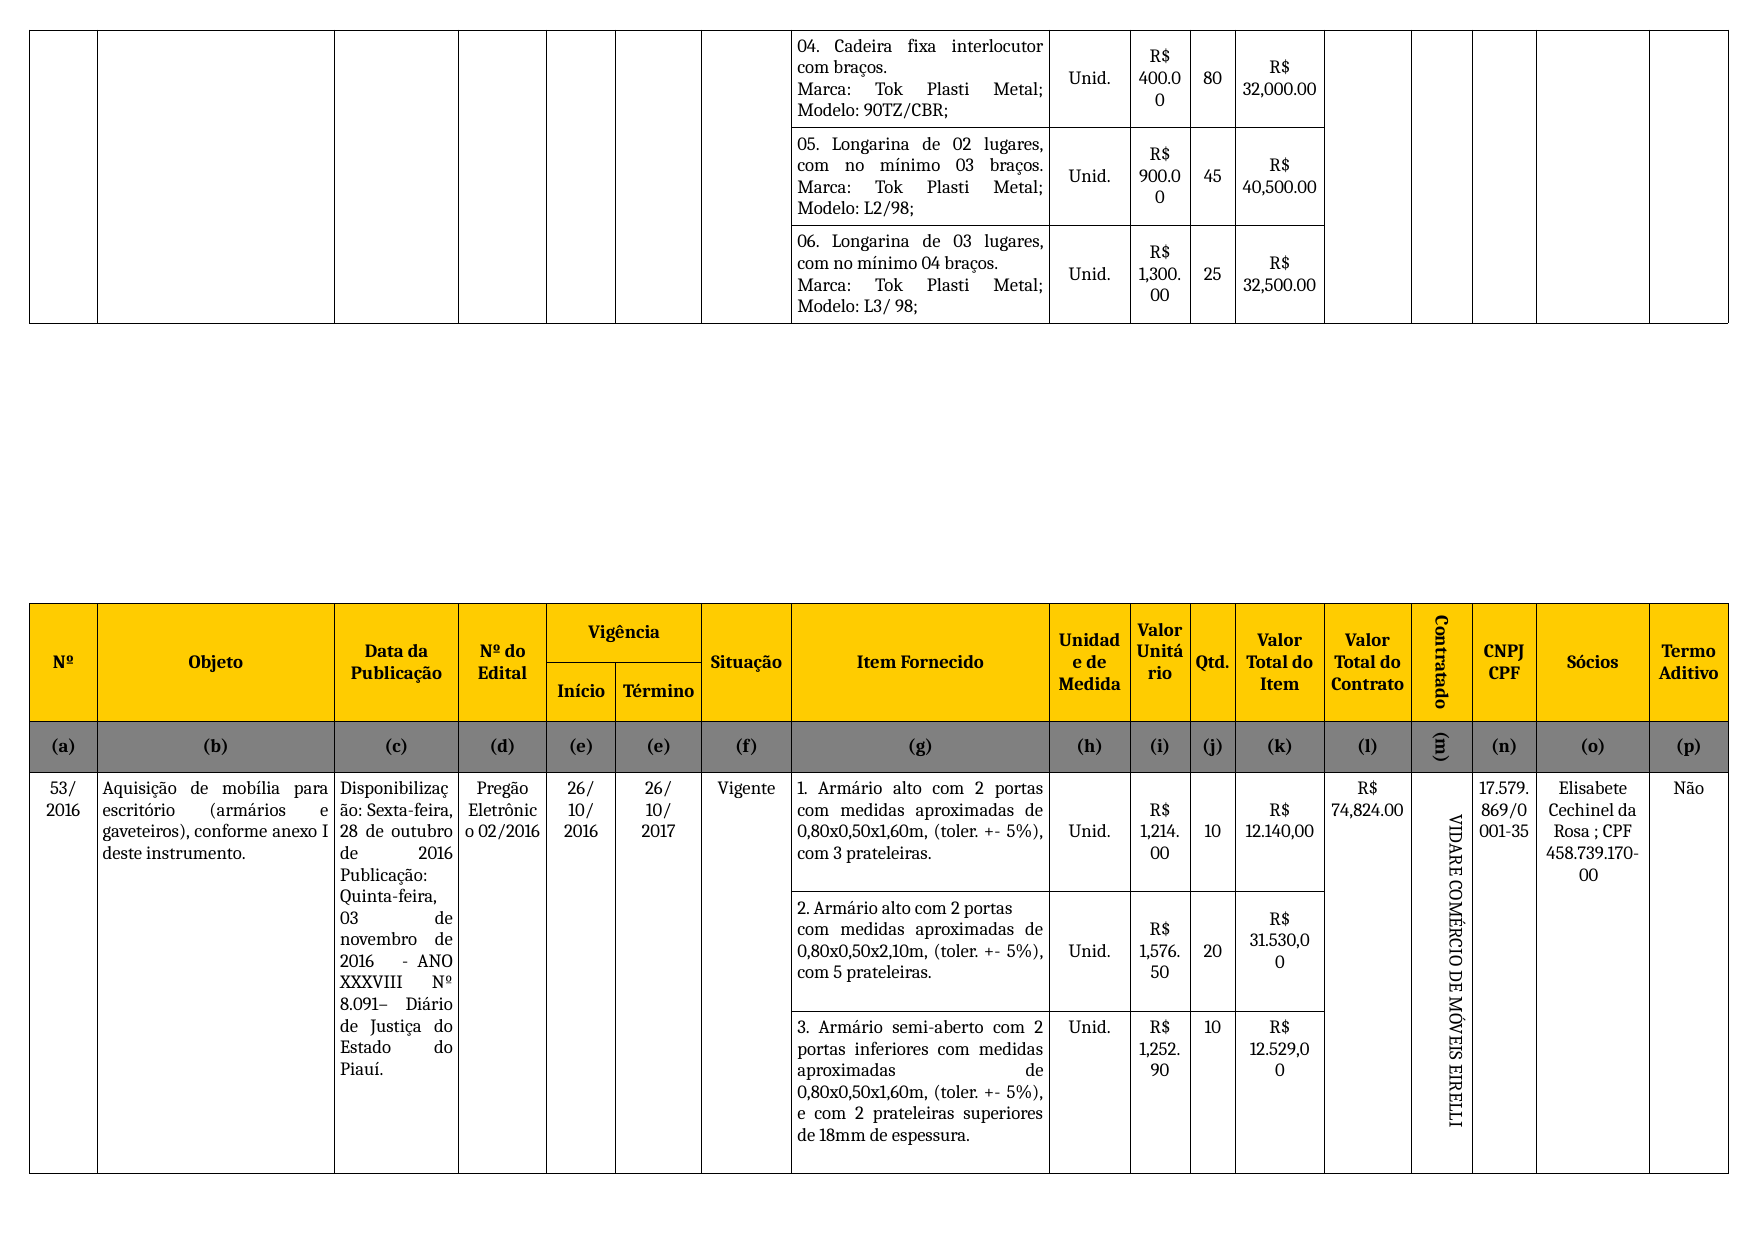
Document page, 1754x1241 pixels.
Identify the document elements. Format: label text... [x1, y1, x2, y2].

table_cell 3. Armário semi-aberto com 2 portas inferiores com medidas aproximadas de 0,80x0,50x1,60m, (toler. +- 5%), e com 2 prateleiras superiores de 18mm de espessura. [792, 1012, 1049, 1173]
table_cell (i) [1131, 722, 1190, 772]
table_cell R$ 1.300,00 [1131, 226, 1190, 323]
table_cell (a) [30, 722, 97, 772]
table_header Nº [30, 604, 97, 721]
table_cell Unid. [1050, 773, 1130, 891]
table_header CNPJ CPF [1473, 604, 1536, 721]
table_cell Não [1650, 773, 1728, 1173]
table_header Qtd. [1191, 604, 1235, 721]
table_cell 1. Armário alto com 2 portas com medidas aproximadas de 0,80x0,50x1,60m, (toler. +- 5%), com 3 prateleiras. [792, 773, 1049, 891]
table_cell 10 [1191, 773, 1235, 891]
table_cell R$ 32.500,00 [1236, 226, 1324, 323]
table_cell [702, 31, 791, 323]
table_cell (j) [1191, 722, 1235, 772]
table_cell 26/ 10/ 2016 [547, 773, 615, 1173]
table_cell 45 [1191, 128, 1235, 225]
table_cell Elisabete Cechinel da Rosa ; CPF 458.739.170-00 [1537, 773, 1649, 1173]
table_cell R$ 12.529,0 0 [1236, 1012, 1324, 1173]
table_cell (b) [98, 722, 334, 772]
table_cell Aquisição de mobília para escritório (armários e gaveteiros), conforme anexo I deste instrumento. [98, 773, 334, 1173]
table_cell [547, 31, 615, 323]
table_cell (p) [1650, 722, 1728, 772]
table_cell R$ 32.000,00 [1236, 31, 1324, 127]
table_cell (f) [702, 722, 791, 772]
table_header Nº do Edital [459, 604, 546, 721]
table_header Item Fornecido [792, 604, 1049, 721]
table_cell 17.579.869/0001-35 [1473, 773, 1536, 1173]
table_cell (l) [1325, 722, 1411, 772]
table_header Sócios [1537, 604, 1649, 721]
table_cell R$ 31.530,0 0 [1236, 892, 1324, 1011]
table_header Data da Publicação [335, 604, 458, 721]
table_cell R$ 1.252,90 [1131, 1012, 1190, 1173]
table_cell [1412, 31, 1472, 323]
table_cell R$ 400,00 [1131, 31, 1190, 127]
table_cell Unid. [1050, 226, 1130, 323]
table_header Valor Total do Item [1236, 604, 1324, 721]
table_cell Vigente [702, 773, 791, 1173]
table_cell (h) [1050, 722, 1130, 772]
table_cell (c) [335, 722, 458, 772]
table_cell 26/ 10/ 2017 [616, 773, 701, 1173]
table_cell [30, 31, 97, 323]
table_cell 04. Cadeira fixa interlocutor com braços. Marca: Tok Plasti Metal; Modelo: 90TZ/CBR; [792, 31, 1049, 127]
table_header Termo Aditivo [1650, 604, 1728, 721]
table_cell R$ 12.140,00 [1236, 773, 1324, 891]
table_cell 20 [1191, 892, 1235, 1011]
table_cell Pregão Eletrônico 02/2016 [459, 773, 546, 1173]
table_cell (m) [1412, 722, 1472, 772]
table_cell [335, 31, 458, 323]
table_cell Unid. [1050, 1012, 1130, 1173]
table_cell (g) [792, 722, 1049, 772]
table_cell 06. Longarina de 03 lugares, com no mínimo 04 braços. Marca: Tok Plasti Metal; Modelo: L3/ 98; [792, 226, 1049, 323]
table_cell R$ 1.576,50 [1131, 892, 1190, 1011]
table_header Valor Total do Contrato [1325, 604, 1411, 721]
table_cell 25 [1191, 226, 1235, 323]
table_cell (e) [547, 722, 615, 772]
table_cell Unid. [1050, 128, 1130, 225]
table_cell Unid. [1050, 31, 1130, 127]
table_cell Início [547, 663, 615, 721]
table_cell 2. Armário alto com 2 portas com medidas aproximadas de 0,80x0,50x2,10m, (toler. +- 5%), com 5 prateleiras. [792, 892, 1049, 1011]
table_cell [1325, 31, 1411, 323]
table_header Vigência [547, 604, 701, 662]
table_cell [1473, 31, 1536, 323]
table_header Objeto [98, 604, 334, 721]
table_cell (n) [1473, 722, 1536, 772]
table_cell R$ 1.214,00 [1131, 773, 1190, 891]
table_header Unidade de Medida [1050, 604, 1130, 721]
table_cell [98, 31, 334, 323]
table_cell 80 [1191, 31, 1235, 127]
table_cell VIDARE COMÉRCIO DE MÓVEIS EIRELLI [1412, 773, 1472, 1173]
table_cell [1650, 31, 1728, 323]
table_cell 10 [1191, 1012, 1235, 1173]
table_cell (d) [459, 722, 546, 772]
table_cell 53/ 2016 [30, 773, 97, 1173]
table_cell [616, 31, 701, 323]
table_cell [459, 31, 546, 323]
table_header Situação [702, 604, 791, 721]
table_cell R$ 74.824,00 [1325, 773, 1411, 1173]
table_cell Término [616, 663, 701, 721]
table_cell (e) [616, 722, 701, 772]
table_cell (o) [1537, 722, 1649, 772]
table_cell [1537, 31, 1649, 323]
table_cell Unid. [1050, 892, 1130, 1011]
table_cell R$ 900,00 [1131, 128, 1190, 225]
table_header Valor Unitário [1131, 604, 1190, 721]
table_cell Disponibilização: Sexta-feira, 28 de outubro de 2016 Publicação: Quinta-feira, 03 de novembro de 2016 - ANO XXXVIII Nº 8.091– Diário de Justiça do Estado do Piauí. [335, 773, 458, 1173]
table_cell R$ 40.500,00 [1236, 128, 1324, 225]
table_header Contratado [1412, 604, 1472, 721]
table_cell 05. Longarina de 02 lugares, com no mínimo 03 braços. Marca: Tok Plasti Metal; Modelo: L2/98; [792, 128, 1049, 225]
table_cell (k) [1236, 722, 1324, 772]
